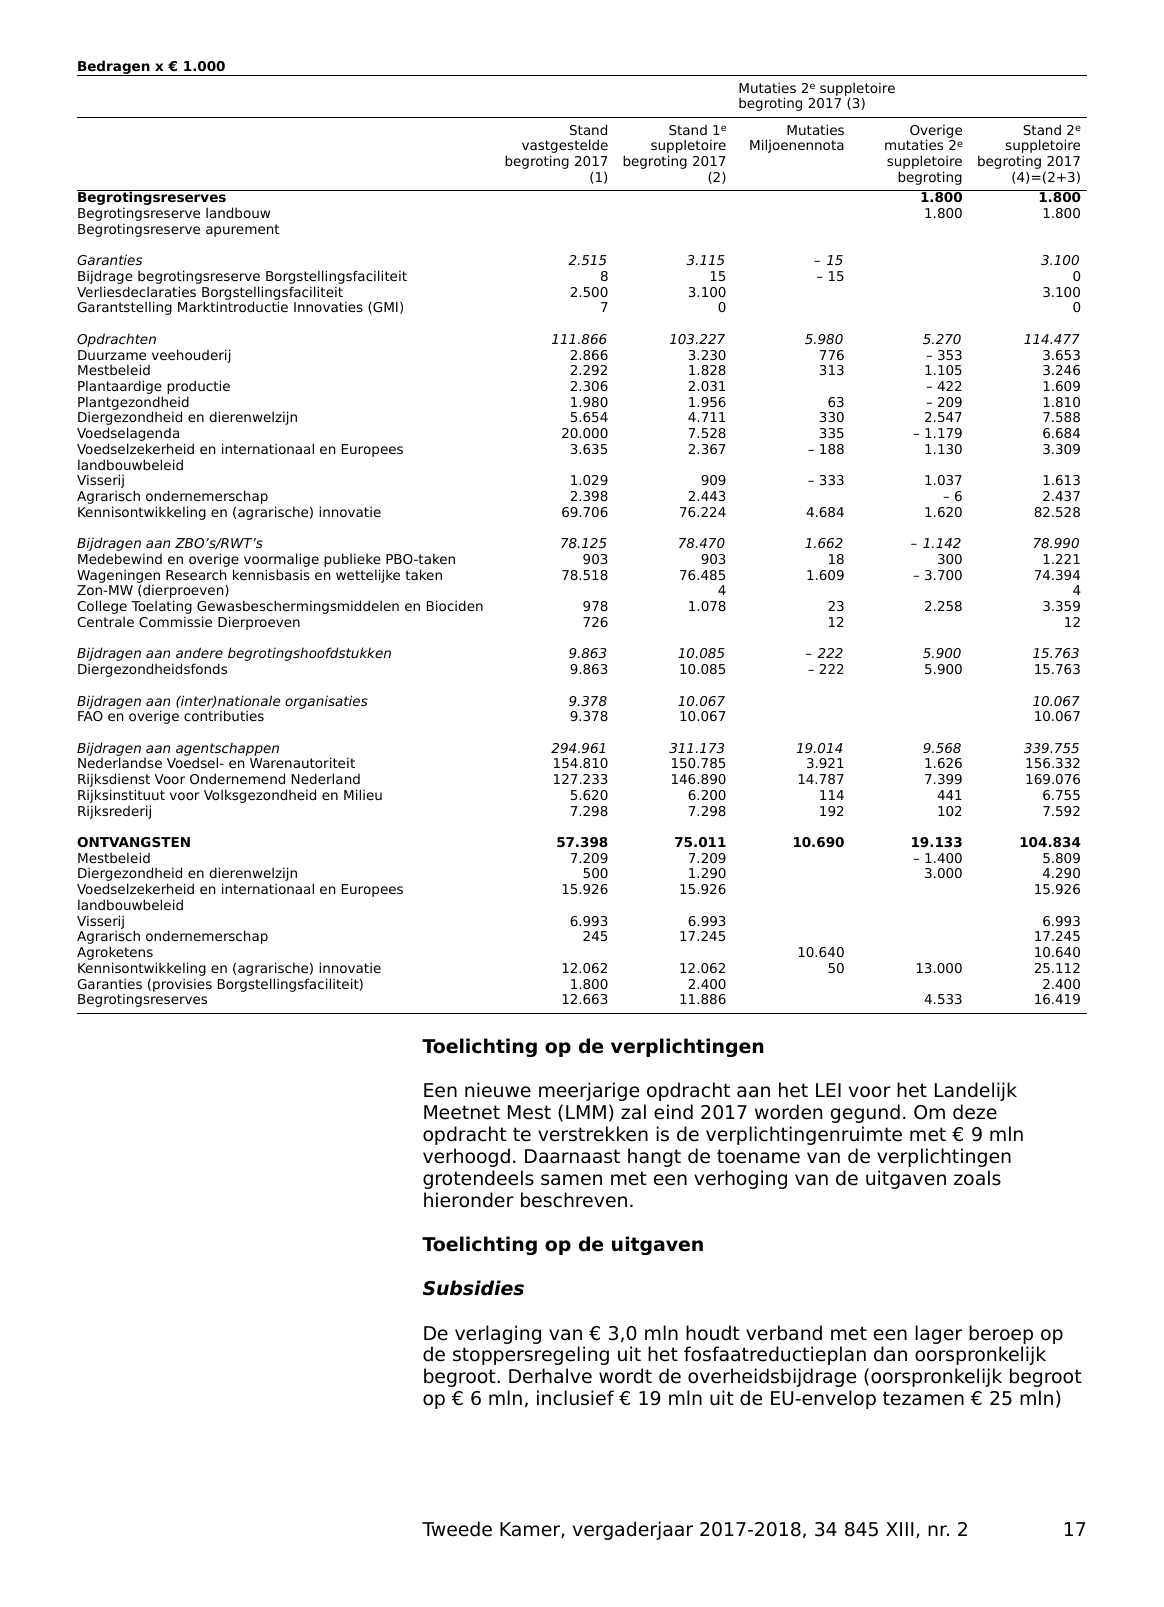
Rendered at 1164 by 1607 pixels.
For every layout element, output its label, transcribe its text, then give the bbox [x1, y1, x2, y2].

table_cell 13.000 [850, 961, 968, 976]
table_cell – 1.142 [850, 536, 968, 552]
table_cell 150.785 [614, 756, 732, 772]
table_cell 16.419 [969, 992, 1087, 1013]
table_cell [850, 253, 968, 269]
table_cell – 333 [732, 473, 850, 489]
table_cell [850, 678, 968, 693]
table_cell 1.609 [732, 568, 850, 583]
table_cell Agrarisch ondernemerschap [77, 929, 496, 945]
table_cell College Toelating Gewasbeschermingsmiddelen en Biociden [77, 599, 496, 615]
table_cell ONTVANGSTEN [77, 835, 496, 851]
table_cell 146.890 [614, 772, 732, 788]
table_cell Wageningen Research kennisbasis en wettelijke taken [77, 568, 496, 583]
table_cell Medebewind en overige voormalige publieke PBO-taken [77, 552, 496, 567]
table_cell 3.100 [969, 253, 1087, 269]
table_cell [614, 206, 732, 221]
table_cell Stand vastgestelde begroting 2017 (1) [496, 118, 614, 190]
table_cell [732, 316, 850, 332]
table_cell 5.900 [850, 662, 968, 678]
table_cell – 222 [732, 662, 850, 678]
table_cell [496, 191, 614, 206]
table_cell – 3.700 [850, 568, 968, 583]
table_cell 6.993 [969, 914, 1087, 929]
table_cell Bijdragen aan agentschappen [77, 741, 496, 756]
table_cell 5.900 [850, 646, 968, 662]
table_cell 75.011 [614, 835, 732, 851]
table_cell 4 [969, 583, 1087, 599]
table_cell 1.626 [850, 756, 968, 772]
table_cell Duurzame veehouderij [77, 347, 496, 363]
table_cell 5.809 [969, 851, 1087, 866]
table_cell [969, 221, 1087, 237]
table_cell 909 [614, 473, 732, 489]
table_cell [850, 284, 968, 300]
table_cell Zon-MW (dierproeven) [77, 583, 496, 599]
table_cell [732, 866, 850, 882]
subtitle Toelichting op de verplichtingen [422, 1036, 1087, 1058]
table_cell Plantaardige productie [77, 379, 496, 394]
table_cell [732, 284, 850, 300]
table_cell 1.221 [969, 552, 1087, 567]
table_cell Voedselagenda [77, 426, 496, 442]
table_cell 1.037 [850, 473, 968, 489]
table_cell 12 [732, 615, 850, 630]
table_cell 0 [969, 269, 1087, 284]
table_cell Overige mutaties 2e suppletoire begroting [850, 118, 968, 190]
table_cell 0 [614, 300, 732, 316]
table_cell [496, 206, 614, 221]
table_cell Voedselzekerheid en internationaal en Europees landbouwbeleid [77, 882, 496, 913]
table_cell 7.592 [969, 804, 1087, 819]
table_cell [850, 583, 968, 599]
table_cell – 15 [732, 269, 850, 284]
table_cell 69.706 [496, 505, 614, 520]
table_cell 154.810 [496, 756, 614, 772]
table_cell 1.980 [496, 395, 614, 410]
table_cell Mestbeleid [77, 363, 496, 379]
table_cell 7.209 [496, 851, 614, 866]
table_cell Diergezondheidsfonds [77, 662, 496, 678]
table_cell [732, 191, 850, 206]
table_cell 1.800 [969, 191, 1087, 206]
table_cell [969, 678, 1087, 693]
table_cell 102 [850, 804, 968, 819]
table_cell 1.609 [969, 379, 1087, 394]
table_cell [614, 191, 732, 206]
table_cell Begrotingsreserves [77, 992, 496, 1013]
table_cell 10.085 [614, 662, 732, 678]
table_cell [850, 725, 968, 741]
table_cell 1.290 [614, 866, 732, 882]
table_cell 903 [496, 552, 614, 567]
table_cell [732, 725, 850, 741]
table_cell Visserij [77, 914, 496, 929]
table_cell [732, 882, 850, 913]
table_cell 978 [496, 599, 614, 615]
table_cell 114.477 [969, 332, 1087, 347]
table_cell 8 [496, 269, 614, 284]
table_cell 114 [732, 788, 850, 803]
table_cell – 209 [850, 395, 968, 410]
table_cell 156.332 [969, 756, 1087, 772]
table_cell 76.485 [614, 568, 732, 583]
table_cell 2.398 [496, 489, 614, 504]
table_cell Nederlandse Voedsel- en Warenautoriteit [77, 756, 496, 772]
table_cell 311.173 [614, 741, 732, 756]
table_cell Diergezondheid en dierenwelzijn [77, 866, 496, 882]
table_cell 2.031 [614, 379, 732, 394]
table_cell [969, 819, 1087, 835]
table_cell 3.115 [614, 253, 732, 269]
table_cell [77, 520, 496, 536]
table_cell 7 [496, 300, 614, 316]
table_cell 12.663 [496, 992, 614, 1013]
table_cell 7.298 [496, 804, 614, 819]
table_cell 3.653 [969, 347, 1087, 363]
table_cell Mutaties 2e suppletoire begroting 2017 (3) [732, 76, 968, 117]
table_cell 1.613 [969, 473, 1087, 489]
table_cell 0 [969, 300, 1087, 316]
table_cell [732, 678, 850, 693]
table_cell Opdrachten [77, 332, 496, 347]
table_cell Garanties [77, 253, 496, 269]
table_cell 1.130 [850, 442, 968, 473]
table_cell 2.443 [614, 489, 732, 504]
table_cell [614, 520, 732, 536]
table_cell 104.834 [969, 835, 1087, 851]
table_cell 3.000 [850, 866, 968, 882]
table_cell [614, 316, 732, 332]
table_cell FAO en overige contributies [77, 709, 496, 725]
table_cell 10.067 [969, 709, 1087, 725]
table_cell [850, 630, 968, 646]
table_cell [77, 630, 496, 646]
table_cell [732, 300, 850, 316]
table_cell 2.258 [850, 599, 968, 615]
table_cell [969, 237, 1087, 253]
table_cell [77, 76, 496, 117]
table_cell 7.528 [614, 426, 732, 442]
table_cell 19.014 [732, 741, 850, 756]
table_cell [732, 914, 850, 929]
table_cell 57.398 [496, 835, 614, 851]
table_cell 2.367 [614, 442, 732, 473]
table_cell 10.067 [614, 693, 732, 709]
table_cell 4.684 [732, 505, 850, 520]
table_cell 1.800 [496, 976, 614, 992]
table_cell [732, 237, 850, 253]
table_cell – 222 [732, 646, 850, 662]
table_cell [496, 725, 614, 741]
table_cell [969, 725, 1087, 741]
table_cell Begrotingsreserves [77, 191, 496, 206]
table_cell [850, 221, 968, 237]
table_cell 339.755 [969, 741, 1087, 756]
table_cell [496, 221, 614, 237]
table_cell [496, 76, 614, 117]
table_cell [732, 520, 850, 536]
table_cell 169.076 [969, 772, 1087, 788]
table_cell Visserij [77, 473, 496, 489]
table_cell 7.588 [969, 410, 1087, 426]
table_cell 1.105 [850, 363, 968, 379]
table_cell Begrotingsreserve apurement [77, 221, 496, 237]
table_cell 1.828 [614, 363, 732, 379]
table_cell Garanties (provisies Borgstellingsfaciliteit) [77, 976, 496, 992]
table_cell 3.100 [614, 284, 732, 300]
table_cell [732, 851, 850, 866]
table_cell 4.533 [850, 992, 968, 1013]
table_cell 111.866 [496, 332, 614, 347]
table_cell Plantgezondheid [77, 395, 496, 410]
table_cell Begrotingsreserve landbouw [77, 206, 496, 221]
table_cell 6.684 [969, 426, 1087, 442]
table_cell [969, 520, 1087, 536]
table_cell 9.568 [850, 741, 968, 756]
table_cell 313 [732, 363, 850, 379]
table_cell – 1.400 [850, 851, 968, 866]
table_cell 25.112 [969, 961, 1087, 976]
table_cell 5.620 [496, 788, 614, 803]
table_cell [850, 520, 968, 536]
table_cell 3.100 [969, 284, 1087, 300]
table_cell Stand 1e suppletoire begroting 2017 (2) [614, 118, 732, 190]
table_cell Garantstelling Marktintroductie Innovaties (GMI) [77, 300, 496, 316]
table_cell 15 [614, 269, 732, 284]
table_cell Rijksinstituut voor Volksgezondheid en Milieu [77, 788, 496, 803]
table_cell – 6 [850, 489, 968, 504]
table_cell 5.980 [732, 332, 850, 347]
table_cell [732, 929, 850, 945]
table_cell 4.290 [969, 866, 1087, 882]
table_cell [614, 630, 732, 646]
table_cell – 1.179 [850, 426, 968, 442]
table_cell 2.292 [496, 363, 614, 379]
table_cell 4.711 [614, 410, 732, 426]
table_cell [969, 630, 1087, 646]
table_cell 10.067 [614, 709, 732, 725]
table_cell 74.394 [969, 568, 1087, 583]
table_cell [732, 379, 850, 394]
table_cell Bijdrage begrotingsreserve Borgstellingsfaciliteit [77, 269, 496, 284]
table_cell 9.378 [496, 709, 614, 725]
table_cell [850, 914, 968, 929]
table_cell 6.755 [969, 788, 1087, 803]
table_cell 3.246 [969, 363, 1087, 379]
table_cell 9.863 [496, 646, 614, 662]
text Een nieuwe meerjarige opdracht aan het LEI voor het Landelijk Meetnet Mest (LMM) zal eind 2017 worden gegund. Om deze opdracht te verstrekken is de verplichtingenruimte met € 9 mln verhoogd. Daarnaast hangt de toename van de verplichtingen grotendeels samen met een verhoging van de uitgaven zoals hieronder beschreven. [422, 1080, 1087, 1212]
table_cell 1.800 [850, 191, 968, 206]
table_cell 2.400 [614, 976, 732, 992]
table_cell [77, 819, 496, 835]
table_cell Diergezondheid en dierenwelzijn [77, 410, 496, 426]
table_cell 15.926 [614, 882, 732, 913]
table_cell [614, 678, 732, 693]
table_cell [496, 520, 614, 536]
table_cell 63 [732, 395, 850, 410]
table_cell 19.133 [850, 835, 968, 851]
table_cell [77, 316, 496, 332]
table_cell 5.654 [496, 410, 614, 426]
table_cell Rijksrederij [77, 804, 496, 819]
table_cell [496, 237, 614, 253]
table_cell 78.990 [969, 536, 1087, 552]
table_cell 1.662 [732, 536, 850, 552]
table_cell 12 [969, 615, 1087, 630]
table_cell Stand 2e suppletoire begroting 2017 (4)=(2+3) [969, 118, 1087, 190]
subtitle Subsidies [422, 1278, 1087, 1300]
table_cell [614, 945, 732, 961]
table_cell 7.399 [850, 772, 968, 788]
table_cell 2.400 [969, 976, 1087, 992]
table_cell [850, 929, 968, 945]
table_cell [732, 693, 850, 709]
table_cell [850, 237, 968, 253]
table_cell [496, 316, 614, 332]
table_cell 10.690 [732, 835, 850, 851]
table_cell 103.227 [614, 332, 732, 347]
table_cell [850, 882, 968, 913]
table_cell 2.515 [496, 253, 614, 269]
table_cell – 15 [732, 253, 850, 269]
table_cell [732, 976, 850, 992]
table_cell 78.518 [496, 568, 614, 583]
table_cell 500 [496, 866, 614, 882]
table_cell 15.763 [969, 662, 1087, 678]
table_cell [496, 630, 614, 646]
table_cell 1.956 [614, 395, 732, 410]
subtitle Toelichting op de uitgaven [422, 1234, 1087, 1256]
table_cell 245 [496, 929, 614, 945]
table_cell 2.547 [850, 410, 968, 426]
table_cell [496, 678, 614, 693]
table_cell Mestbeleid [77, 851, 496, 866]
table_cell [496, 819, 614, 835]
table_cell [850, 269, 968, 284]
table_cell [850, 300, 968, 316]
table_cell 1.810 [969, 395, 1087, 410]
table_cell 3.921 [732, 756, 850, 772]
table_cell 1.078 [614, 599, 732, 615]
table_cell [614, 221, 732, 237]
table_cell [969, 76, 1087, 117]
table_cell 11.886 [614, 992, 732, 1013]
table_cell [732, 630, 850, 646]
table_cell 2.866 [496, 347, 614, 363]
table_cell [969, 316, 1087, 332]
table_cell Kennisontwikkeling en (agrarische) innovatie [77, 961, 496, 976]
table_cell Rijksdienst Voor Ondernemend Nederland [77, 772, 496, 788]
table_cell 330 [732, 410, 850, 426]
table_cell Bijdragen aan (inter)nationale organisaties [77, 693, 496, 709]
table_cell 82.528 [969, 505, 1087, 520]
table_cell 192 [732, 804, 850, 819]
table_cell Agroketens [77, 945, 496, 961]
table_cell 4 [614, 583, 732, 599]
table_cell [614, 819, 732, 835]
table_cell Bijdragen aan andere begrotingshoofdstukken [77, 646, 496, 662]
table_cell [77, 725, 496, 741]
table_cell 2.306 [496, 379, 614, 394]
table_cell 294.961 [496, 741, 614, 756]
table_cell [732, 221, 850, 237]
table_cell [850, 709, 968, 725]
table_cell 3.230 [614, 347, 732, 363]
table_cell – 188 [732, 442, 850, 473]
table_cell 17.245 [614, 929, 732, 945]
table_cell 18 [732, 552, 850, 567]
table_cell [496, 583, 614, 599]
table_cell [732, 489, 850, 504]
table_cell Verliesdeclaraties Borgstellingsfaciliteit [77, 284, 496, 300]
table_cell 6.993 [614, 914, 732, 929]
table_cell 335 [732, 426, 850, 442]
table_cell [732, 819, 850, 835]
table_cell [850, 693, 968, 709]
table_cell [850, 976, 968, 992]
table_cell 14.787 [732, 772, 850, 788]
table_cell [850, 819, 968, 835]
table_cell 15.926 [969, 882, 1087, 913]
table_cell [614, 725, 732, 741]
table_cell 6.200 [614, 788, 732, 803]
table_cell [732, 709, 850, 725]
table_cell [614, 615, 732, 630]
table_cell 50 [732, 961, 850, 976]
table_cell 1.800 [850, 206, 968, 221]
table_cell [77, 237, 496, 253]
table_cell 300 [850, 552, 968, 567]
table_cell 78.125 [496, 536, 614, 552]
table_cell 3.309 [969, 442, 1087, 473]
table_cell 20.000 [496, 426, 614, 442]
table_cell Agrarisch ondernemerschap [77, 489, 496, 504]
table_cell 7.209 [614, 851, 732, 866]
table_cell 15.763 [969, 646, 1087, 662]
table_cell [732, 206, 850, 221]
table_cell 12.062 [496, 961, 614, 976]
table_cell [77, 118, 496, 190]
table_cell 7.298 [614, 804, 732, 819]
table_cell Mutaties Miljoenennota [732, 118, 850, 190]
table_cell 1.029 [496, 473, 614, 489]
table_cell 3.635 [496, 442, 614, 473]
table_cell 10.085 [614, 646, 732, 662]
table_cell 23 [732, 599, 850, 615]
table_cell 903 [614, 552, 732, 567]
table_cell 10.067 [969, 693, 1087, 709]
table_cell 3.359 [969, 599, 1087, 615]
table_cell 2.500 [496, 284, 614, 300]
table_cell 6.993 [496, 914, 614, 929]
table_cell Bijdragen aan ZBO’s/RWT’s [77, 536, 496, 552]
table_cell 127.233 [496, 772, 614, 788]
table_cell 5.270 [850, 332, 968, 347]
table_cell [77, 678, 496, 693]
table_cell [732, 992, 850, 1013]
table_cell 9.863 [496, 662, 614, 678]
table_cell 78.470 [614, 536, 732, 552]
table_cell [850, 615, 968, 630]
table_cell 726 [496, 615, 614, 630]
table_cell 441 [850, 788, 968, 803]
table_cell 2.437 [969, 489, 1087, 504]
table_cell [496, 945, 614, 961]
table_cell 9.378 [496, 693, 614, 709]
table_cell – 422 [850, 379, 968, 394]
table_cell [614, 76, 732, 117]
table_cell – 353 [850, 347, 968, 363]
table_header Bedragen x € 1.000 [77, 59, 1087, 75]
text De verlaging van € 3,0 mln houdt verband met een lager beroep op de stoppersregeling uit het fosfaatreductieplan dan oorspronkelijk begroot. Derhalve wordt de overheidsbijdrage (oorspronkelijk begroot op € 6 mln, inclusief € 19 mln uit de EU-envelop tezamen € 25 mln) [422, 1322, 1087, 1410]
table_cell 1.800 [969, 206, 1087, 221]
table_cell 10.640 [732, 945, 850, 961]
table_cell [850, 945, 968, 961]
table_cell Centrale Commissie Dierproeven [77, 615, 496, 630]
table_cell 776 [732, 347, 850, 363]
table_cell 1.620 [850, 505, 968, 520]
table_cell 12.062 [614, 961, 732, 976]
table_cell Voedselzekerheid en internationaal en Europees landbouwbeleid [77, 442, 496, 473]
table_cell Kennisontwikkeling en (agrarische) innovatie [77, 505, 496, 520]
table_cell 76.224 [614, 505, 732, 520]
table_cell 10.640 [969, 945, 1087, 961]
table_cell [850, 316, 968, 332]
table_cell [732, 583, 850, 599]
table_cell 15.926 [496, 882, 614, 913]
table_cell 17.245 [969, 929, 1087, 945]
table_cell [614, 237, 732, 253]
